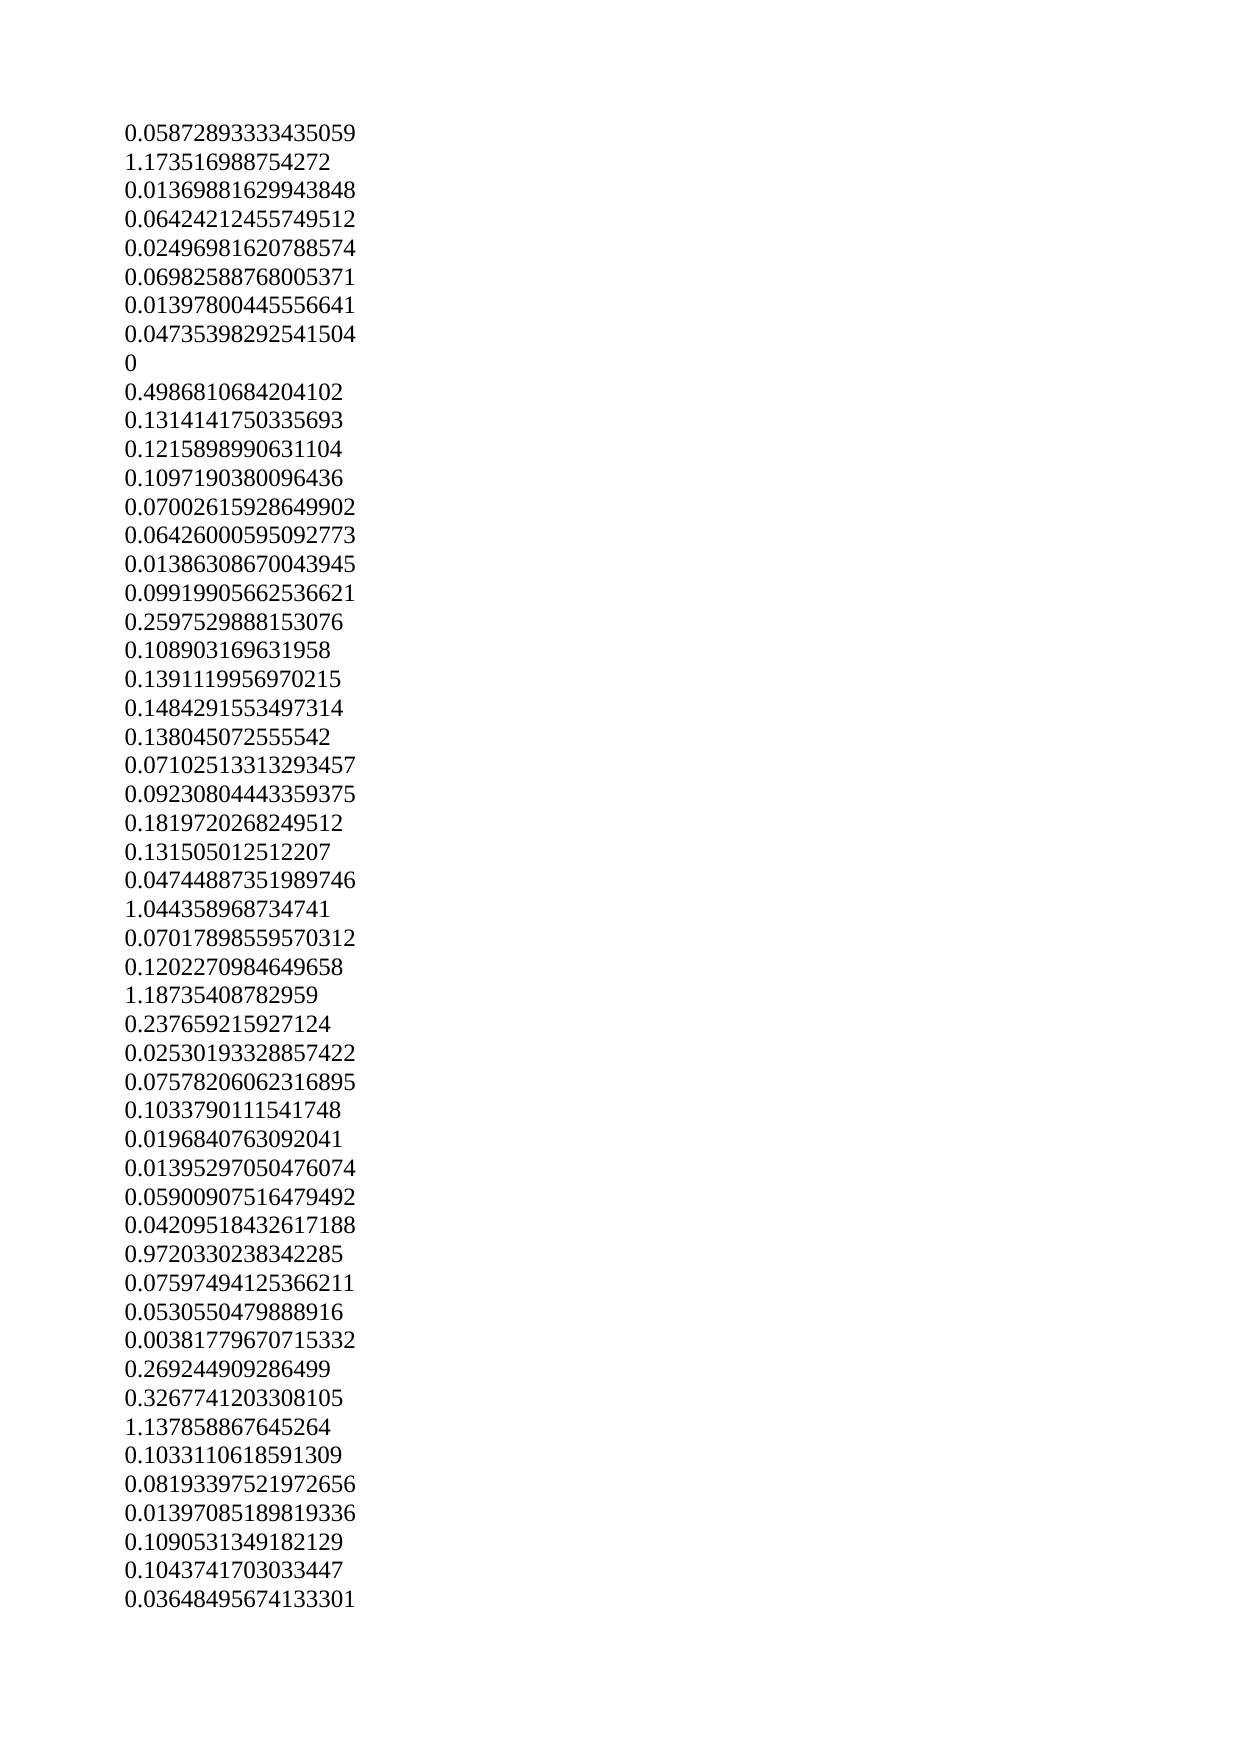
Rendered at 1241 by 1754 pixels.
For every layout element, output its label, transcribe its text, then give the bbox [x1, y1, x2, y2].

text 0.1484291553497314 [118, 693, 1122, 722]
text 0.01397800445556641 [118, 291, 1122, 319]
text 0.03648495674133301 [118, 1584, 1122, 1613]
text 0.01386308670043945 [118, 549, 1122, 578]
text 1.044358968734741 [118, 894, 1122, 923]
text 0.1033790111541748 [118, 1096, 1122, 1124]
text 0.4986810684204102 [118, 377, 1122, 406]
text 0.02496981620788574 [118, 233, 1122, 262]
text 0.07017898559570312 [118, 923, 1122, 952]
text 0.00381779670715332 [118, 1326, 1122, 1354]
text 0.237659215927124 [118, 1009, 1122, 1038]
text 0.06424212455749512 [118, 204, 1122, 233]
text 0.1391119956970215 [118, 664, 1122, 693]
text 0.04744887351989746 [118, 866, 1122, 894]
text 0.269244909286499 [118, 1354, 1122, 1383]
text 0.01397085189819336 [118, 1498, 1122, 1527]
text 0.0196840763092041 [118, 1124, 1122, 1153]
text 0.06426000595092773 [118, 521, 1122, 549]
text 0.05900907516479492 [118, 1182, 1122, 1211]
text 0.04735398292541504 [118, 319, 1122, 348]
text 0.09919905662536621 [118, 578, 1122, 607]
text 0.108903169631958 [118, 636, 1122, 664]
text 0.1202270984649658 [118, 952, 1122, 981]
text 0.04209518432617188 [118, 1211, 1122, 1239]
text 0.1314141750335693 [118, 406, 1122, 434]
text 0.05872893333435059 [118, 118, 1122, 147]
text 0.2597529888153076 [118, 607, 1122, 636]
text 1.173516988754272 [118, 147, 1122, 176]
text 0.07002615928649902 [118, 492, 1122, 521]
text 1.18735408782959 [118, 981, 1122, 1009]
text 0.131505012512207 [118, 837, 1122, 866]
text 0.01369881629943848 [118, 176, 1122, 204]
text 0.1097190380096436 [118, 463, 1122, 492]
text 1.137858867645264 [118, 1412, 1122, 1441]
text 0.1819720268249512 [118, 808, 1122, 837]
text 0.01395297050476074 [118, 1153, 1122, 1182]
text 0 [118, 348, 1122, 377]
text 0.1033110618591309 [118, 1441, 1122, 1469]
text 0.1215898990631104 [118, 434, 1122, 463]
text 0.138045072555542 [118, 722, 1122, 751]
text 0.1090531349182129 [118, 1527, 1122, 1556]
text 0.08193397521972656 [118, 1469, 1122, 1498]
text 0.9720330238342285 [118, 1239, 1122, 1268]
text 0.09230804443359375 [118, 779, 1122, 808]
text 0.07578206062316895 [118, 1067, 1122, 1096]
text 0.1043741703033447 [118, 1556, 1122, 1584]
text 0.3267741203308105 [118, 1383, 1122, 1412]
text 0.06982588768005371 [118, 262, 1122, 291]
text 0.07102513313293457 [118, 751, 1122, 779]
text 0.07597494125366211 [118, 1268, 1122, 1297]
text 0.0530550479888916 [118, 1297, 1122, 1326]
text 0.02530193328857422 [118, 1038, 1122, 1067]
